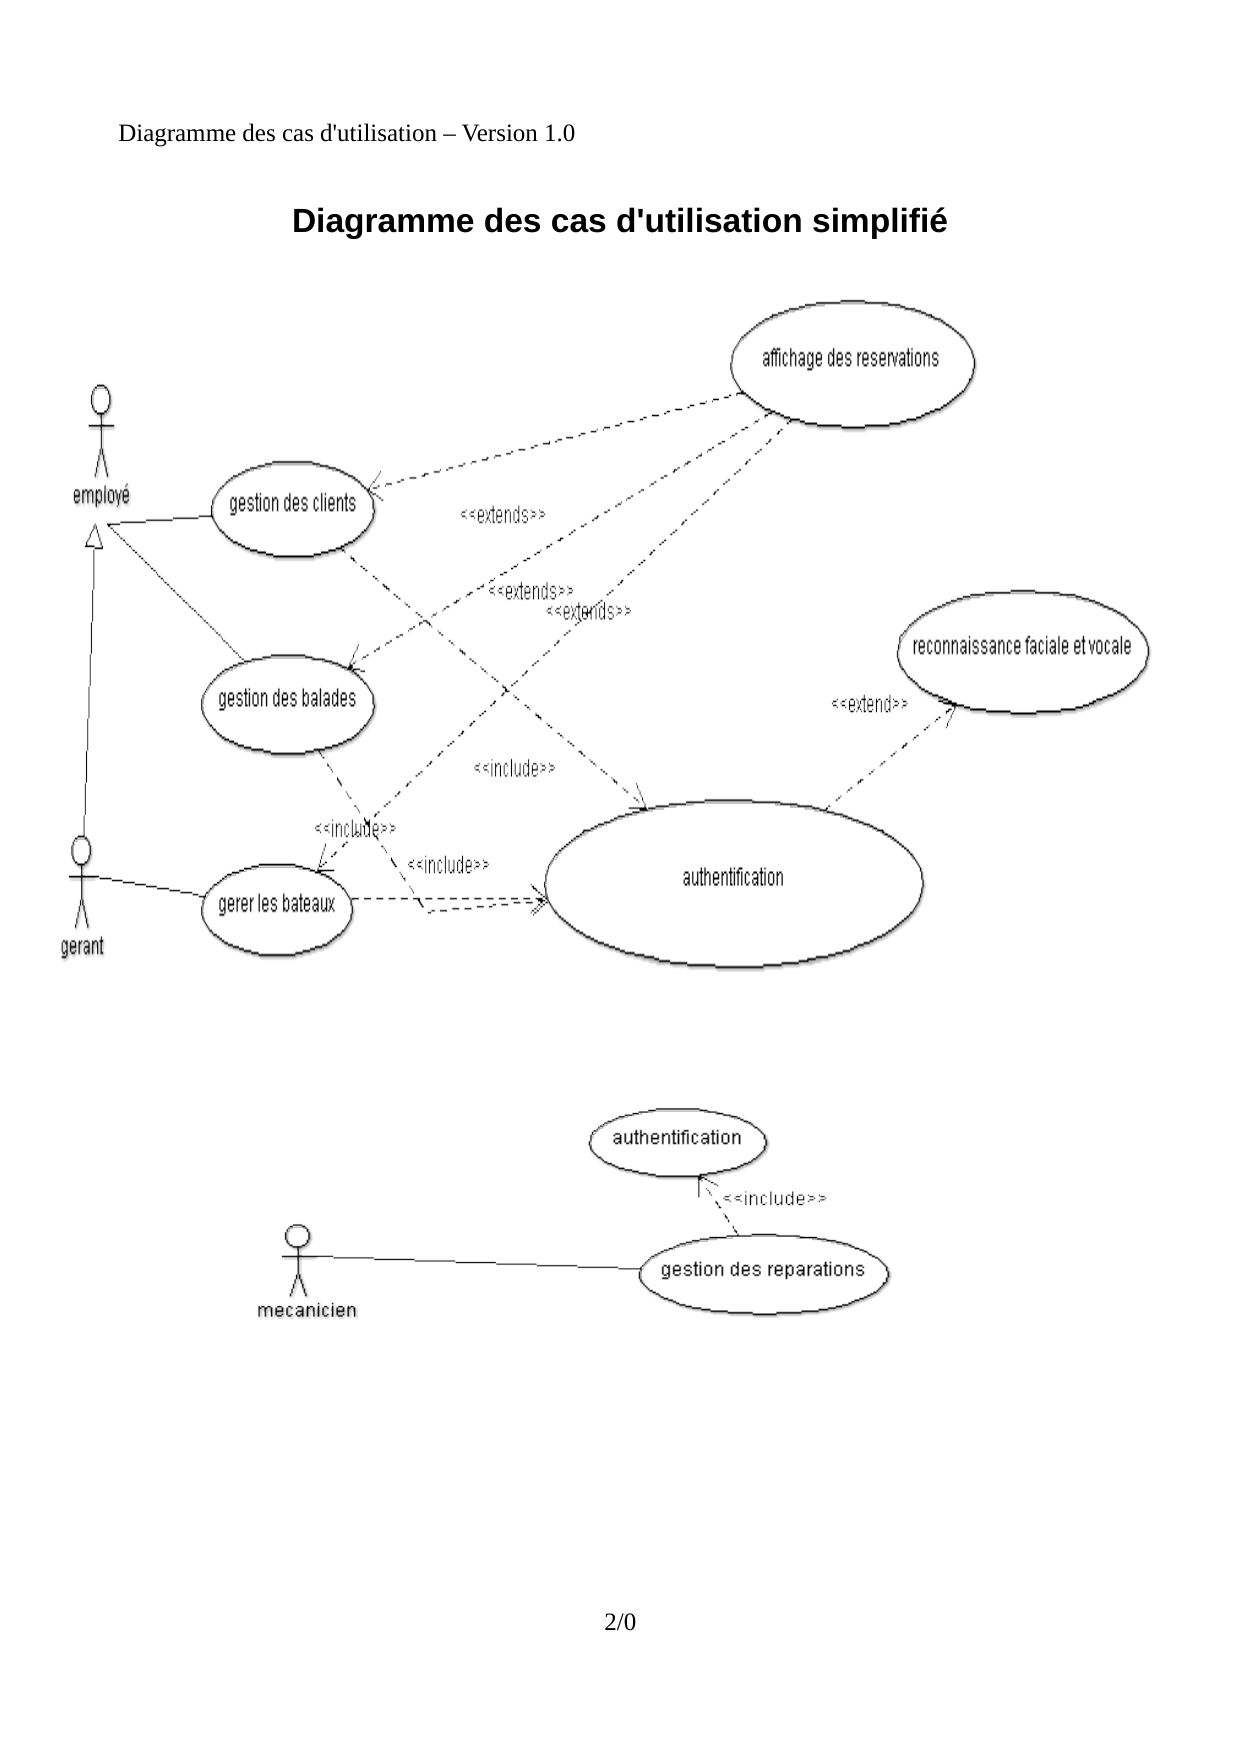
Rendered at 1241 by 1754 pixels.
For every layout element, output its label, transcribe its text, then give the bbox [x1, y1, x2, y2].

picture [15, 252, 1225, 1023]
subtitle Diagramme des cas d'utilisation simplifié [118, 201, 1122, 240]
picture [188, 1033, 977, 1408]
